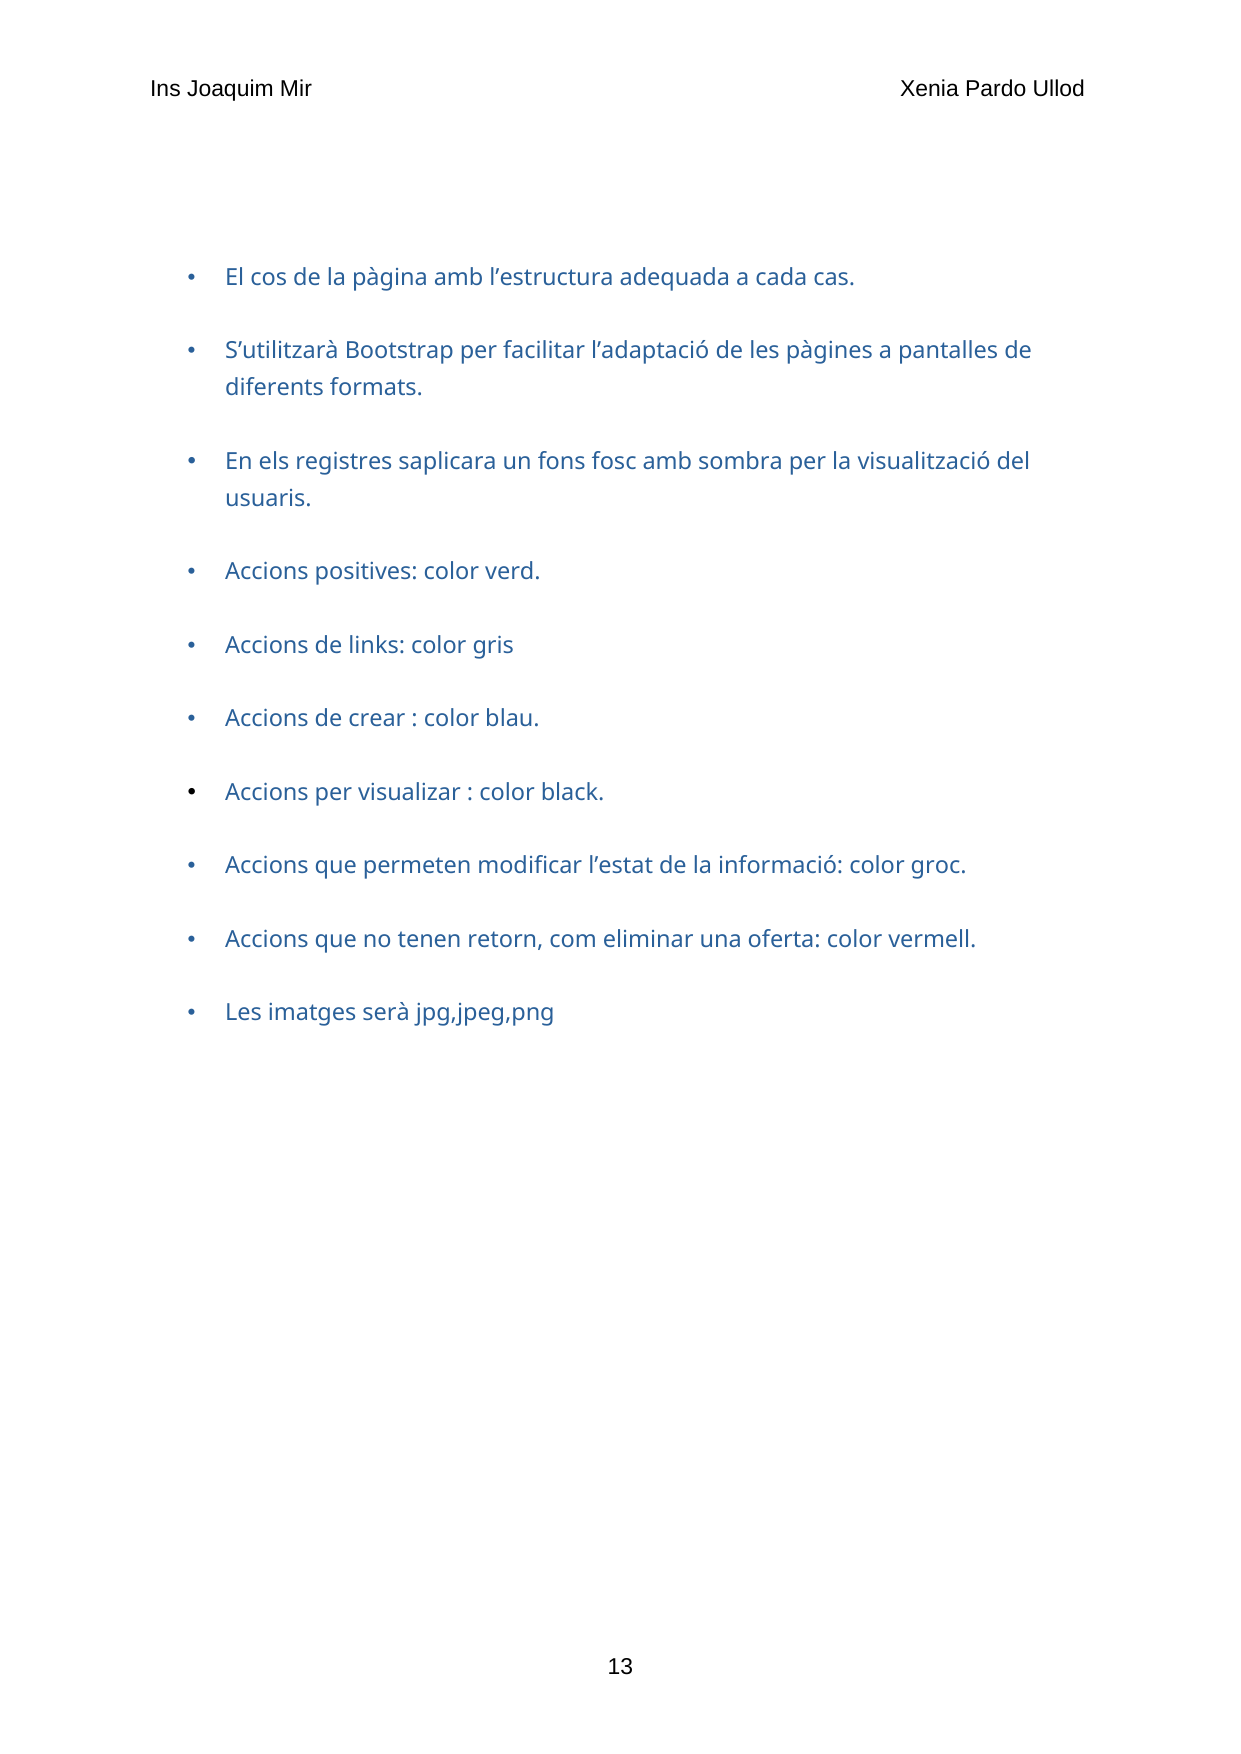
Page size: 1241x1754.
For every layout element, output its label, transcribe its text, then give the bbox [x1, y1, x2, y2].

list Accions que no tenen retorn, com eliminar una oferta: color vermell. [187, 922, 1090, 954]
list S’utilitzarà Bootstrap per facilitar l’adaptació de les pàgines a pantalles de diferents formats. [187, 334, 1090, 403]
list Les imatges serà jpg,jpeg,png [187, 996, 1090, 1028]
list En els registres saplicara un fons fosc amb sombra per la visualització del usuaris. [187, 444, 1090, 513]
list Accions positives: color verd. [187, 554, 1090, 586]
list Accions que permeten modificar l’estat de la informació: color groc. [187, 849, 1090, 881]
list El cos de la pàgina amb l’estructura adequada a cada cas. [187, 260, 1090, 292]
list Accions per visualizar : color black. [187, 775, 1090, 807]
list Accions de links: color gris [187, 628, 1090, 660]
list Accions de crear : color blau. [187, 702, 1090, 733]
